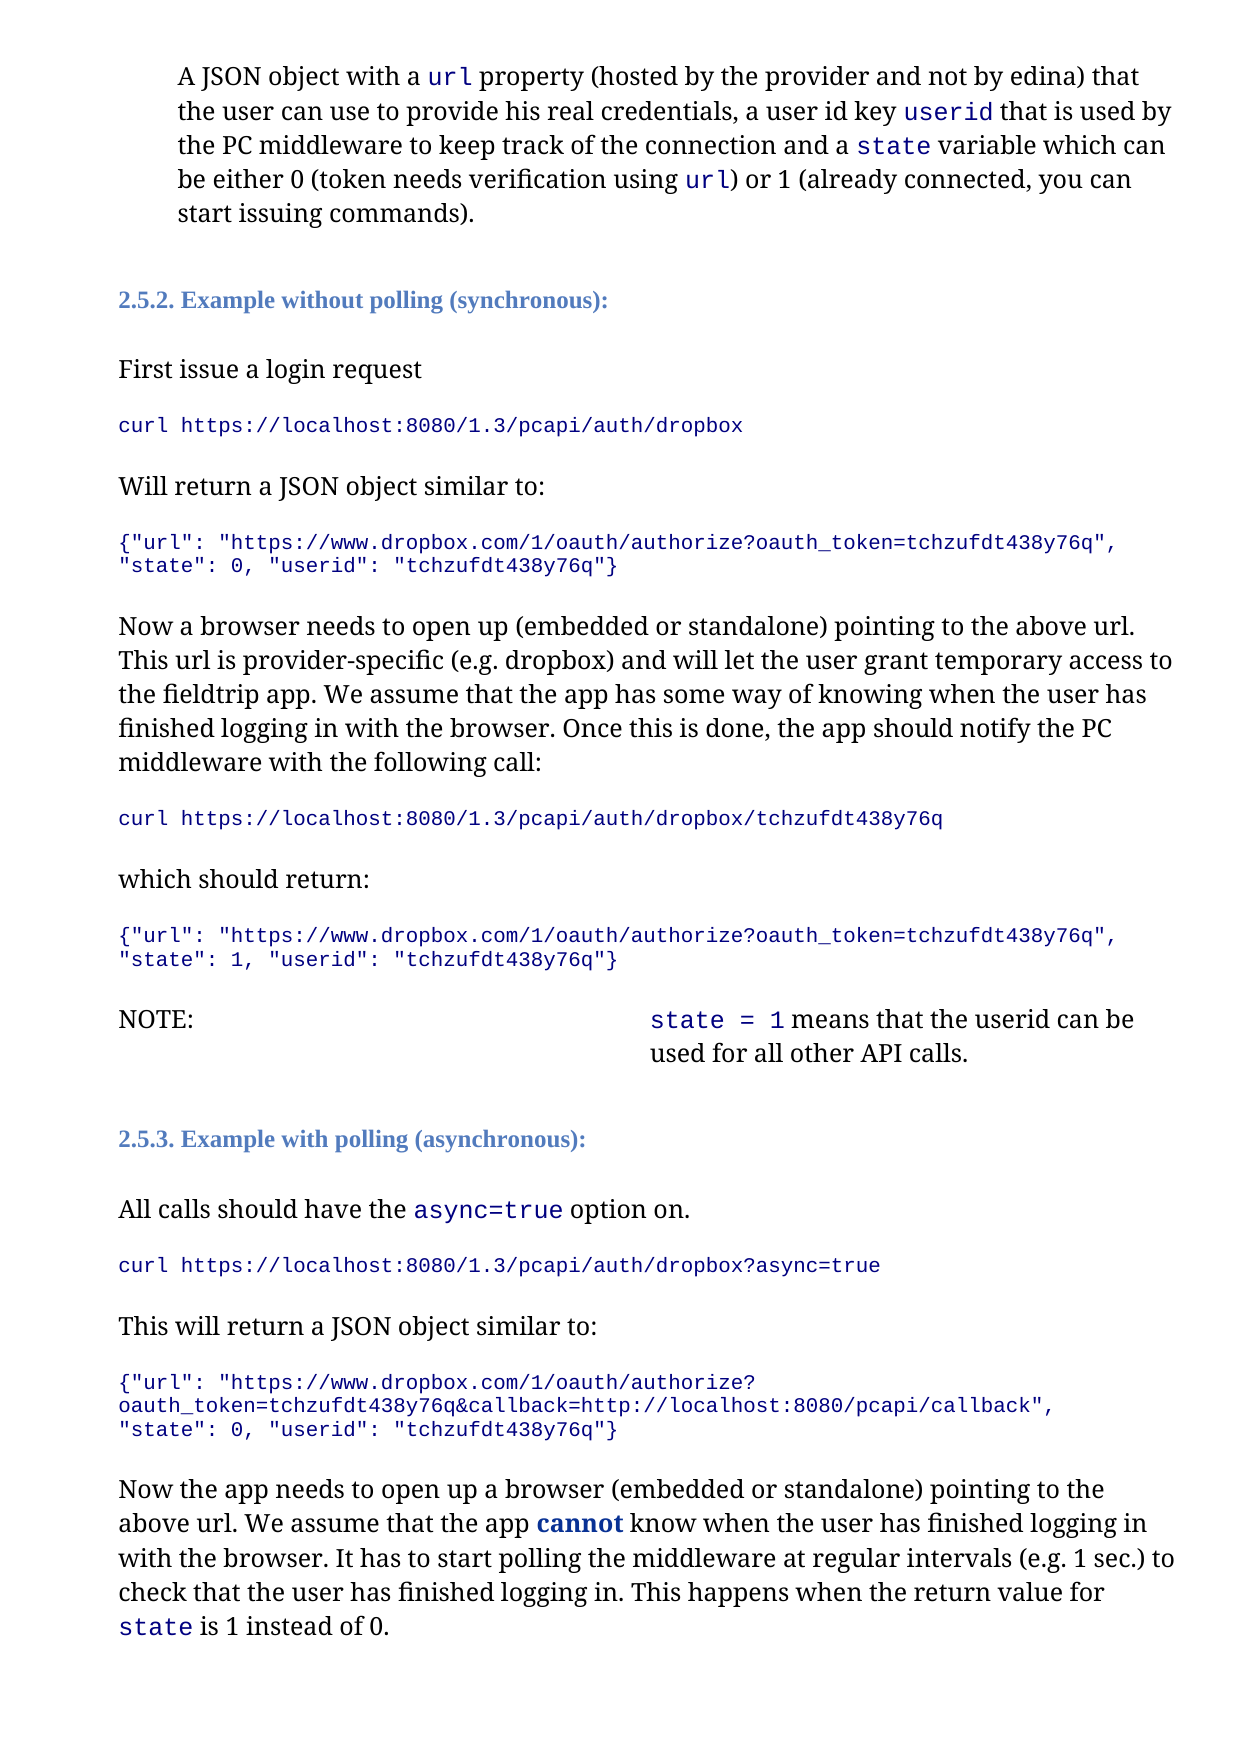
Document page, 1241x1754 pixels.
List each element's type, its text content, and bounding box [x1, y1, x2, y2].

list A JSON object with a url property (hosted by the provider and not by edina) that the user can use to provide his real credentials, a user id key userid that is used by the PC middleware to keep track of the connection and a state variable which can be either 0 (token needs verification using url) or 1 (already connected, you can start issuing commands). [177, 59, 1181, 230]
text curl https://localhost:8080/1.3/pcapi/auth/dropbox [118, 415, 1181, 439]
text Now the app needs to open up a browser (embedded or standalone) pointing to the above url. We assume that the app cannot know when the user has finished logging in with the browser. It has to start polling the middleware at regular intervals (e.g. 1 sec.) to check that the user has finished logging in. This happens when the return value for state is 1 instead of 0. [118, 1472, 1181, 1643]
subtitle 2.5.2. Example without polling (synchronous): [118, 285, 1181, 313]
text "state": 1, "userid": "tchzufdt438y76q"} [118, 948, 1181, 972]
table_header NOTE: [118, 1002, 649, 1099]
text All calls should have the async=true option on. [118, 1191, 1181, 1226]
subtitle 2.5.3. Example with polling (asynchronous): [118, 1124, 1181, 1153]
text curl https://localhost:8080/1.3/pcapi/auth/dropbox?async=true [118, 1255, 1181, 1279]
text First issue a login request [118, 351, 1181, 386]
text Will return a JSON object similar to: [118, 468, 1181, 502]
text curl https://localhost:8080/1.3/pcapi/auth/dropbox/tchzufdt438y76q [118, 808, 1181, 832]
text "state": 0, "userid": "tchzufdt438y76q"} [118, 555, 1181, 579]
text "state": 0, "userid": "tchzufdt438y76q"} [118, 1419, 1181, 1443]
text {"url": "https://www.dropbox.com/1/oauth/authorize?oauth_token=tchzufdt438y76q&callback=http://localhost:8080/pcapi/callback", [118, 1372, 1181, 1419]
text {"url": "https://www.dropbox.com/1/oauth/authorize?oauth_token=tchzufdt438y76q", [118, 925, 1181, 948]
table_header state = 1 means that the userid can be used for all other API calls. [650, 1002, 1181, 1099]
text which should return: [118, 861, 1181, 895]
text Now a browser needs to open up (embedded or standalone) pointing to the above url. This url is provider-specific (e.g. dropbox) and will let the user grant temporary access to the fieldtrip app. We assume that the app has some way of knowing when the user has finished logging in with the browser. Once this is done, the app should notify the PC middleware with the following call: [118, 608, 1181, 779]
text This will return a JSON object similar to: [118, 1308, 1181, 1342]
text {"url": "https://www.dropbox.com/1/oauth/authorize?oauth_token=tchzufdt438y76q", [118, 532, 1181, 555]
